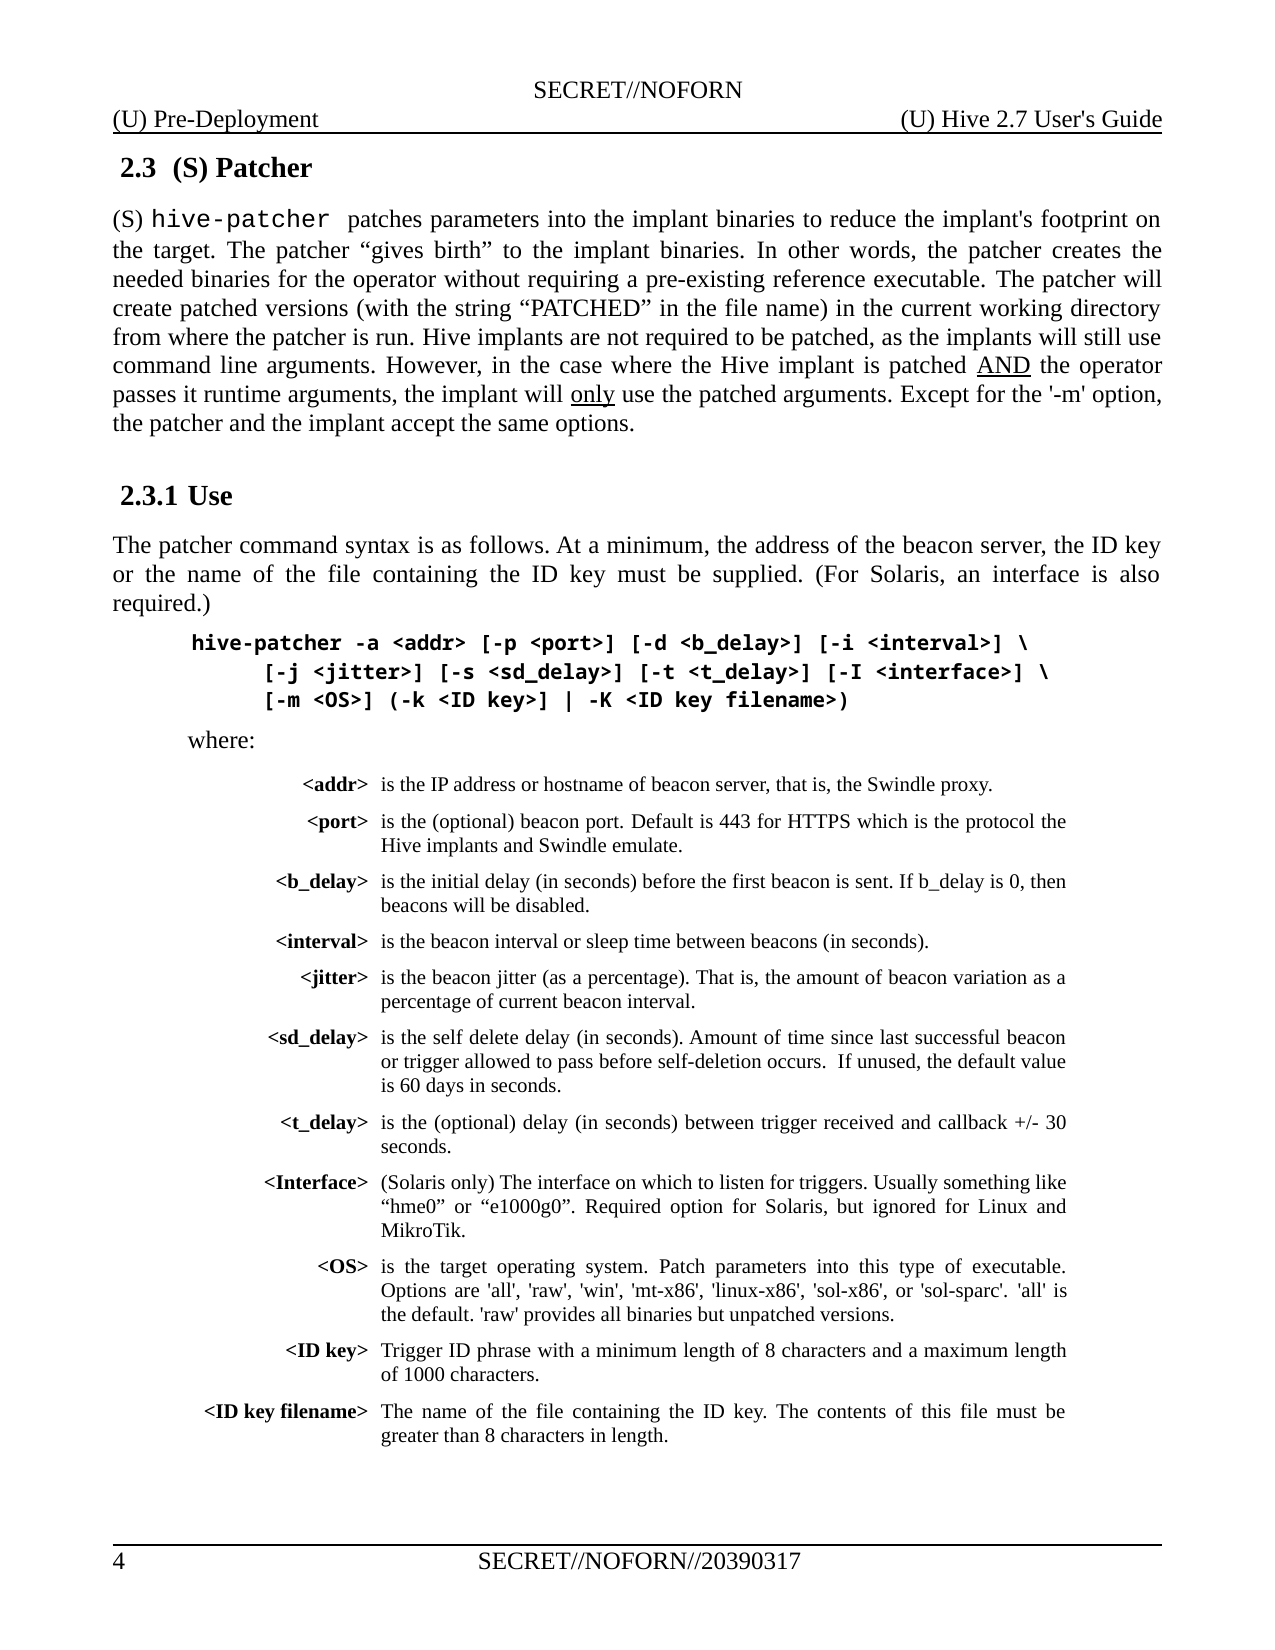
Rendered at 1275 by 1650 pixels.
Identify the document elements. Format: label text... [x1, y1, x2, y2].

table_cell <ID key filename> [191, 1393, 374, 1453]
table_cell Trigger ID phrase with a minimum length of 8 characters and a maximum length of 1000 characters. [375, 1332, 1073, 1392]
subtitle (S) Patcher [112, 150, 1162, 183]
table_cell <t_delay> [191, 1104, 374, 1164]
table_cell is the initial delay (in seconds) before the first beacon is sent. If b_delay is 0, then beacons will be disabled. [375, 863, 1073, 923]
table_cell <Interface> [191, 1164, 374, 1248]
table_cell <jitter> [191, 959, 374, 1019]
table_cell is the beacon interval or sleep time between beacons (in seconds). [375, 923, 1073, 959]
table_cell <port> [191, 803, 374, 863]
table_cell The name of the file containing the ID key. The contents of this file must be greater than 8 characters in length. [375, 1393, 1073, 1453]
table_cell is the target operating system. Patch parameters into this type of executable. Options are 'all', 'raw', 'win', 'mt-x86', 'linux-x86', 'sol-x86', or 'sol-sparc'. 'all' is the default. 'raw' provides all binaries but unpatched versions. [375, 1248, 1073, 1332]
table_cell is the beacon jitter (as a percentage). That is, the amount of beacon variation as a percentage of current beacon interval. [375, 959, 1073, 1019]
table_cell <OS> [191, 1248, 374, 1332]
table_header <addr> [191, 766, 374, 802]
table_header is the IP address or hostname of beacon server, that is, the Swindle proxy. [375, 766, 1073, 802]
table_cell <interval> [191, 923, 374, 959]
text [-j <jitter>] [-s <sd_delay>] [-t <t_delay>] [-I <interface>] \ [142, 657, 1132, 685]
text The patcher command syntax is as follows. At a minimum, the address of the beacon server, the ID key or the name of the file containing the ID key must be supplied. (For Solaris, an interface is also required.) [112, 530, 1162, 616]
table_cell <b_delay> [191, 863, 374, 923]
table_cell (Solaris only) The interface on which to listen for triggers. Usually something like “hme0” or “e1000g0”. Required option for Solaris, but ignored for Linux and MikroTik. [375, 1164, 1073, 1248]
text (S) hive-patcher patches parameters into the implant binaries to reduce the implant's footprint on the target. The patcher “gives birth” to the implant binaries. In other words, the patcher creates the needed binaries for the operator without requiring a pre-existing reference executable. The patcher will create patched versions (with the string “PATCHED” in the file name) in the current working directory from where the patcher is run. Hive implants are not required to be patched, as the implants will still use command line arguments. However, in the case where the Hive implant is patched AND the operator passes it runtime arguments, the implant will only use the patched arguments. Except for the '-m' option, the patcher and the implant accept the same options. [112, 204, 1162, 437]
text hive-patcher -a <addr> [-p <port>] [-d <b_delay>] [-i <interval>] \ [142, 628, 1132, 657]
table_cell is the (optional) delay (in seconds) between trigger received and callback +/- 30 seconds. [375, 1104, 1073, 1164]
subtitle Use [112, 478, 1162, 512]
table_cell <sd_delay> [191, 1019, 374, 1103]
table_cell is the (optional) beacon port. Default is 443 for HTTPS which is the protocol the Hive implants and Swindle emulate. [375, 803, 1073, 863]
text where: [112, 726, 1162, 754]
table_cell is the self delete delay (in seconds). Amount of time since last successful beacon or trigger allowed to pass before self-deletion occurs. If unused, the default value is 60 days in seconds. [375, 1019, 1073, 1103]
text [-m <OS>] (-k <ID key>] | -K <ID key filename>) [142, 685, 1132, 714]
table_cell <ID key> [191, 1332, 374, 1392]
